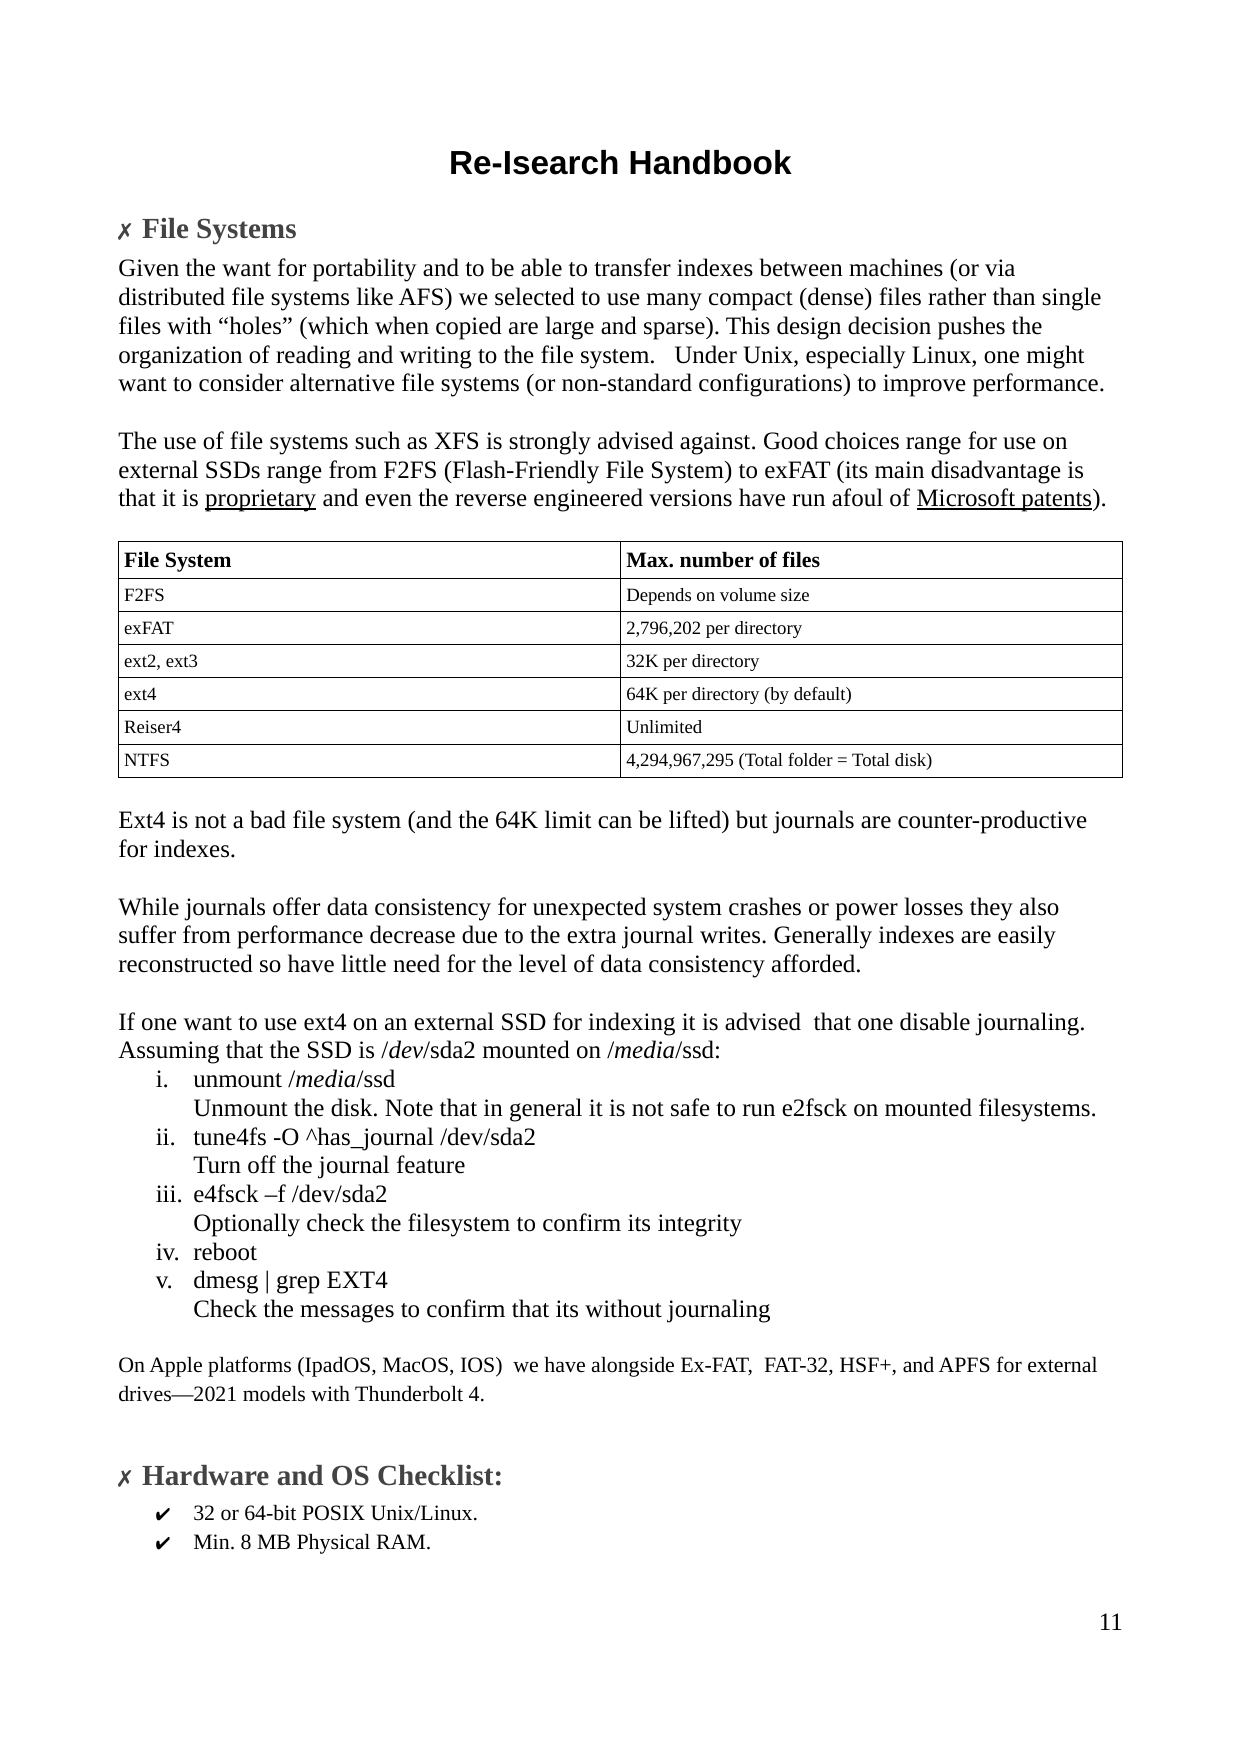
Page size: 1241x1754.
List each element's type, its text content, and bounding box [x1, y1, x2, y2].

table_cell Unlimited [621, 711, 1122, 743]
table_cell NTFS [119, 745, 620, 777]
table_cell F2FS [119, 579, 620, 611]
table_cell Depends on volume size [621, 579, 1122, 611]
list reboot [156, 1237, 1122, 1265]
table_cell exFAT [119, 612, 620, 644]
text Ext4 is not a bad file system (and the 64K limit can be lifted) but journals are counter-productive for indexes. [118, 805, 1122, 863]
text If one want to use ext4 on an external SSD for indexing it is advised that one disable journaling. Assuming that the SSD is /dev/sda2 mounted on /media/ssd: [118, 1007, 1122, 1064]
table_cell Reiser4 [119, 711, 620, 743]
list Turn off the journal feature [156, 1150, 1122, 1179]
table_cell ext2, ext3 [119, 645, 620, 677]
table_cell ext4 [119, 678, 620, 710]
text Given the want for portability and to be able to transfer indexes between machines (or via distributed file systems like AFS) we selected to use many compact (dense) files rather than single files with “holes” (which when copied are large and sparse). This design decision pushes the organization of reading and writing to the file system. Under Unix, especially Linux, one might want to consider alternative file systems (or non-standard configurations) to improve performance. [118, 253, 1122, 397]
text The use of file systems such as XFS is strongly advised against. Good choices range for use on external SSDs range from F2FS (Flash-Friendly File System) to exFAT (its main disadvantage is that it is proprietary and even the reverse engineered versions have run afoul of Microsoft patents). [118, 426, 1122, 512]
table_cell 64K per directory (by default) [621, 678, 1122, 710]
table_cell 32K per directory [621, 645, 1122, 677]
table_header Max. number of files [621, 542, 1122, 578]
table_header File System [119, 542, 620, 578]
list Min. 8 MB Physical RAM. [156, 1529, 1122, 1554]
text On Apple platforms (IpadOS, MacOS, IOS) we have alongside Ex-FAT, FAT-32, HSF+, and APFS for external drives—2021 models with Thunderbolt 4. [118, 1352, 1122, 1406]
list tune4fs -O ^has_journal /dev/sda2 [156, 1122, 1122, 1150]
list e4fsck –f /dev/sda2 [156, 1179, 1122, 1208]
list unmount /media/ssd [156, 1064, 1122, 1093]
table_cell 2,796,202 per directory [621, 612, 1122, 644]
list Optionally check the filesystem to confirm its integrity [156, 1208, 1122, 1237]
subtitle File Systems [118, 212, 1122, 245]
list Check the messages to confirm that its without journaling [156, 1294, 1122, 1323]
text While journals offer data consistency for unexpected system crashes or power losses they also suffer from performance decrease due to the extra journal writes. Generally indexes are easily reconstructed so have little need for the level of data consistency afforded. [118, 892, 1122, 978]
table_cell 4,294,967,295 (Total folder = Total disk) [621, 745, 1122, 777]
subtitle Hardware and OS Checklist: [118, 1458, 1122, 1492]
list Unmount the disk. Note that in general it is not safe to run e2fsck on mounted filesystems. [156, 1093, 1122, 1122]
list 32 or 64-bit POSIX Unix/Linux. [156, 1500, 1122, 1525]
list dmesg | grep EXT4 [156, 1265, 1122, 1294]
